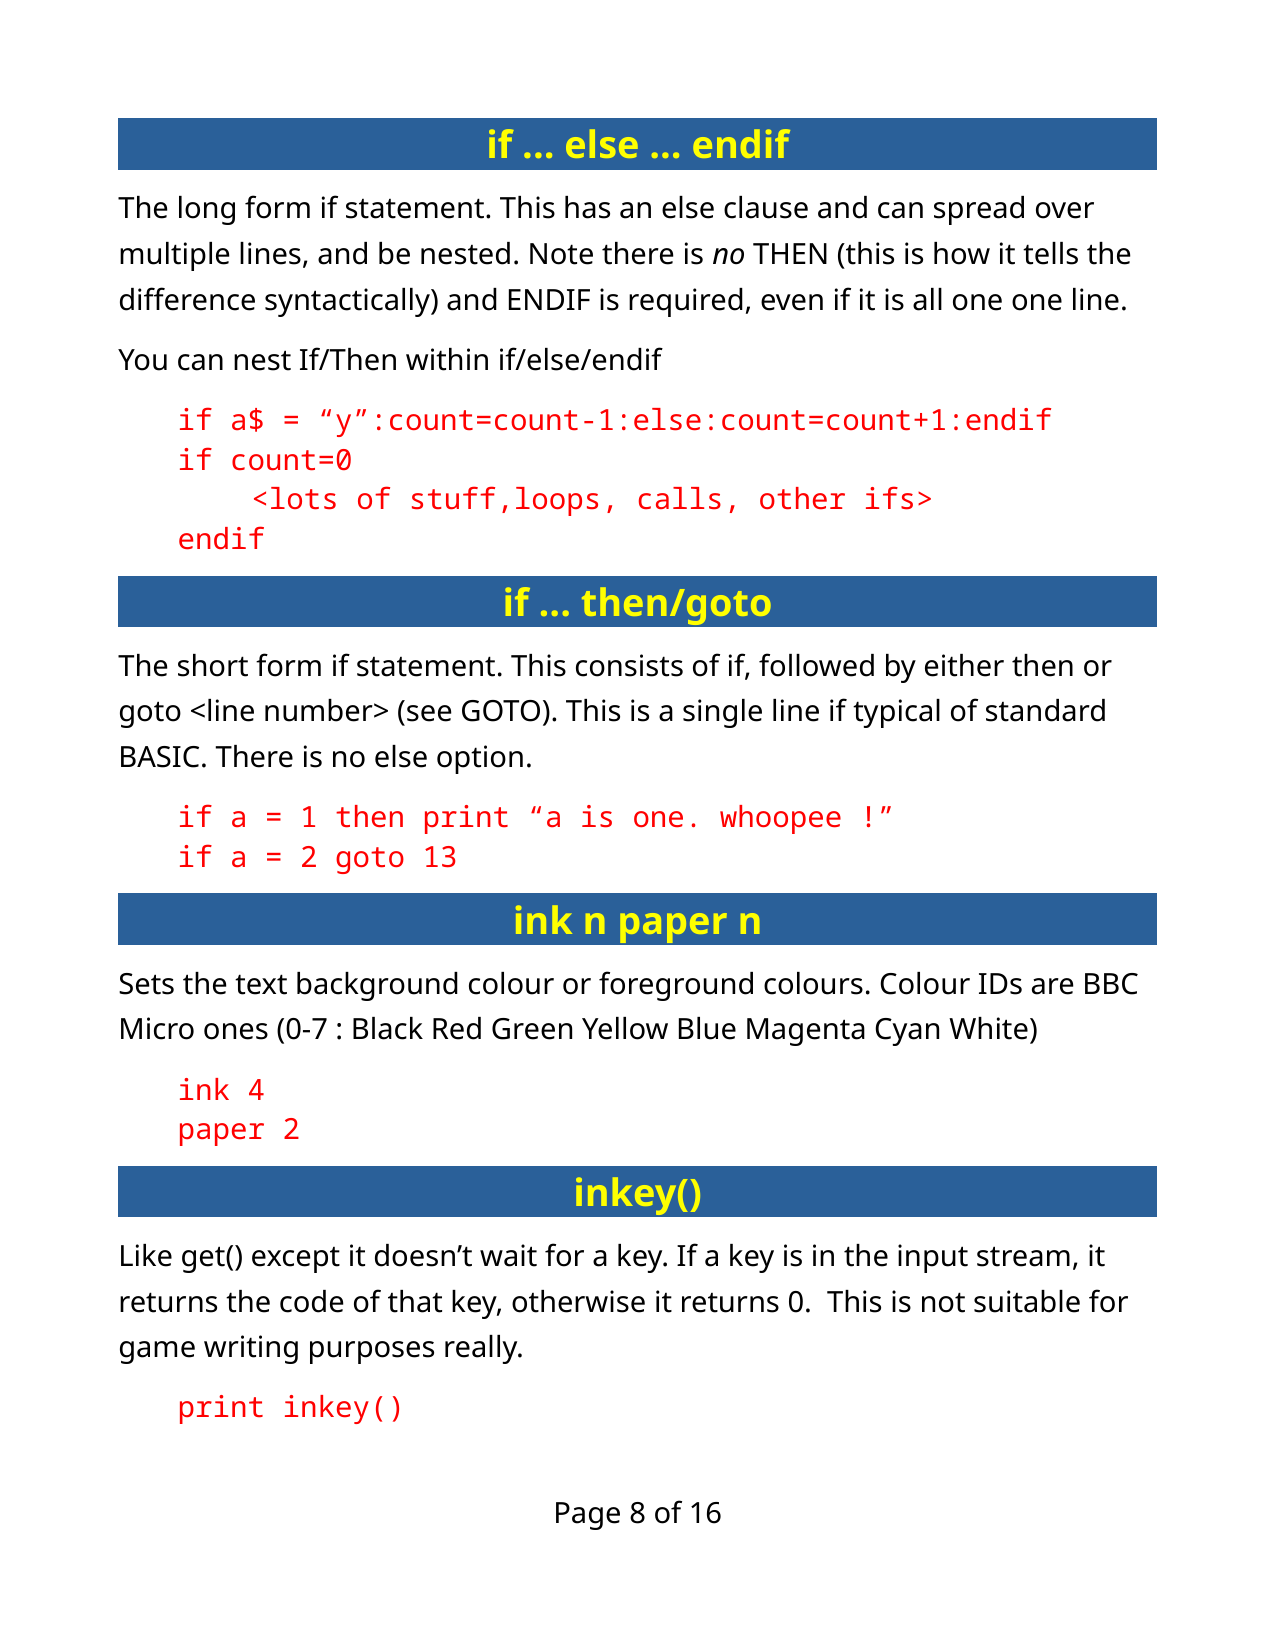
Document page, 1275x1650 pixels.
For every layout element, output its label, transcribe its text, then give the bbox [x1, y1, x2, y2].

text if a = 1 then print “A is one. Whoopee !” [177, 796, 1157, 836]
text The short form if statement. This consists of if, followed by either then or goto <line number> (see GOTO). This is a single line if typical of standard BASIC. There is no else option. [118, 645, 1157, 776]
text <lots of stuff,loops, calls, other ifs> [177, 478, 1157, 518]
text paper 2 [177, 1108, 1157, 1148]
text print inkey() [177, 1387, 1157, 1426]
text endif [177, 518, 1157, 558]
text if count=0 [177, 439, 1157, 478]
subtitle ink n paper n [118, 893, 1157, 945]
subtitle if ... then/goto [118, 576, 1157, 627]
text Sets the text background colour or foreground colours. Colour IDs are BBC Micro ones (0-7 : Black Red Green Yellow Blue Magenta Cyan White) [118, 963, 1157, 1048]
text Like get() except it doesn’t wait for a key. If a key is in the input stream, it returns the code of that key, otherwise it returns 0. This is not suitable for game writing purposes really. [118, 1235, 1157, 1366]
subtitle if ... else ... endif [118, 118, 1157, 170]
subtitle inkey() [118, 1166, 1157, 1217]
text The long form if statement. This has an else clause and can spread over multiple lines, and be nested. Note there is no THEN (this is how it tells the difference syntactically) and ENDIF is required, even if it is all one one line. [118, 187, 1157, 318]
text ink 4 [177, 1069, 1157, 1108]
text if a$ = “Y”:count=count-1:else:count=count+1:endif [177, 399, 1157, 439]
text You can nest If/Then within if/else/endif [118, 339, 1157, 379]
text if a = 2 goto 13 [177, 836, 1157, 876]
